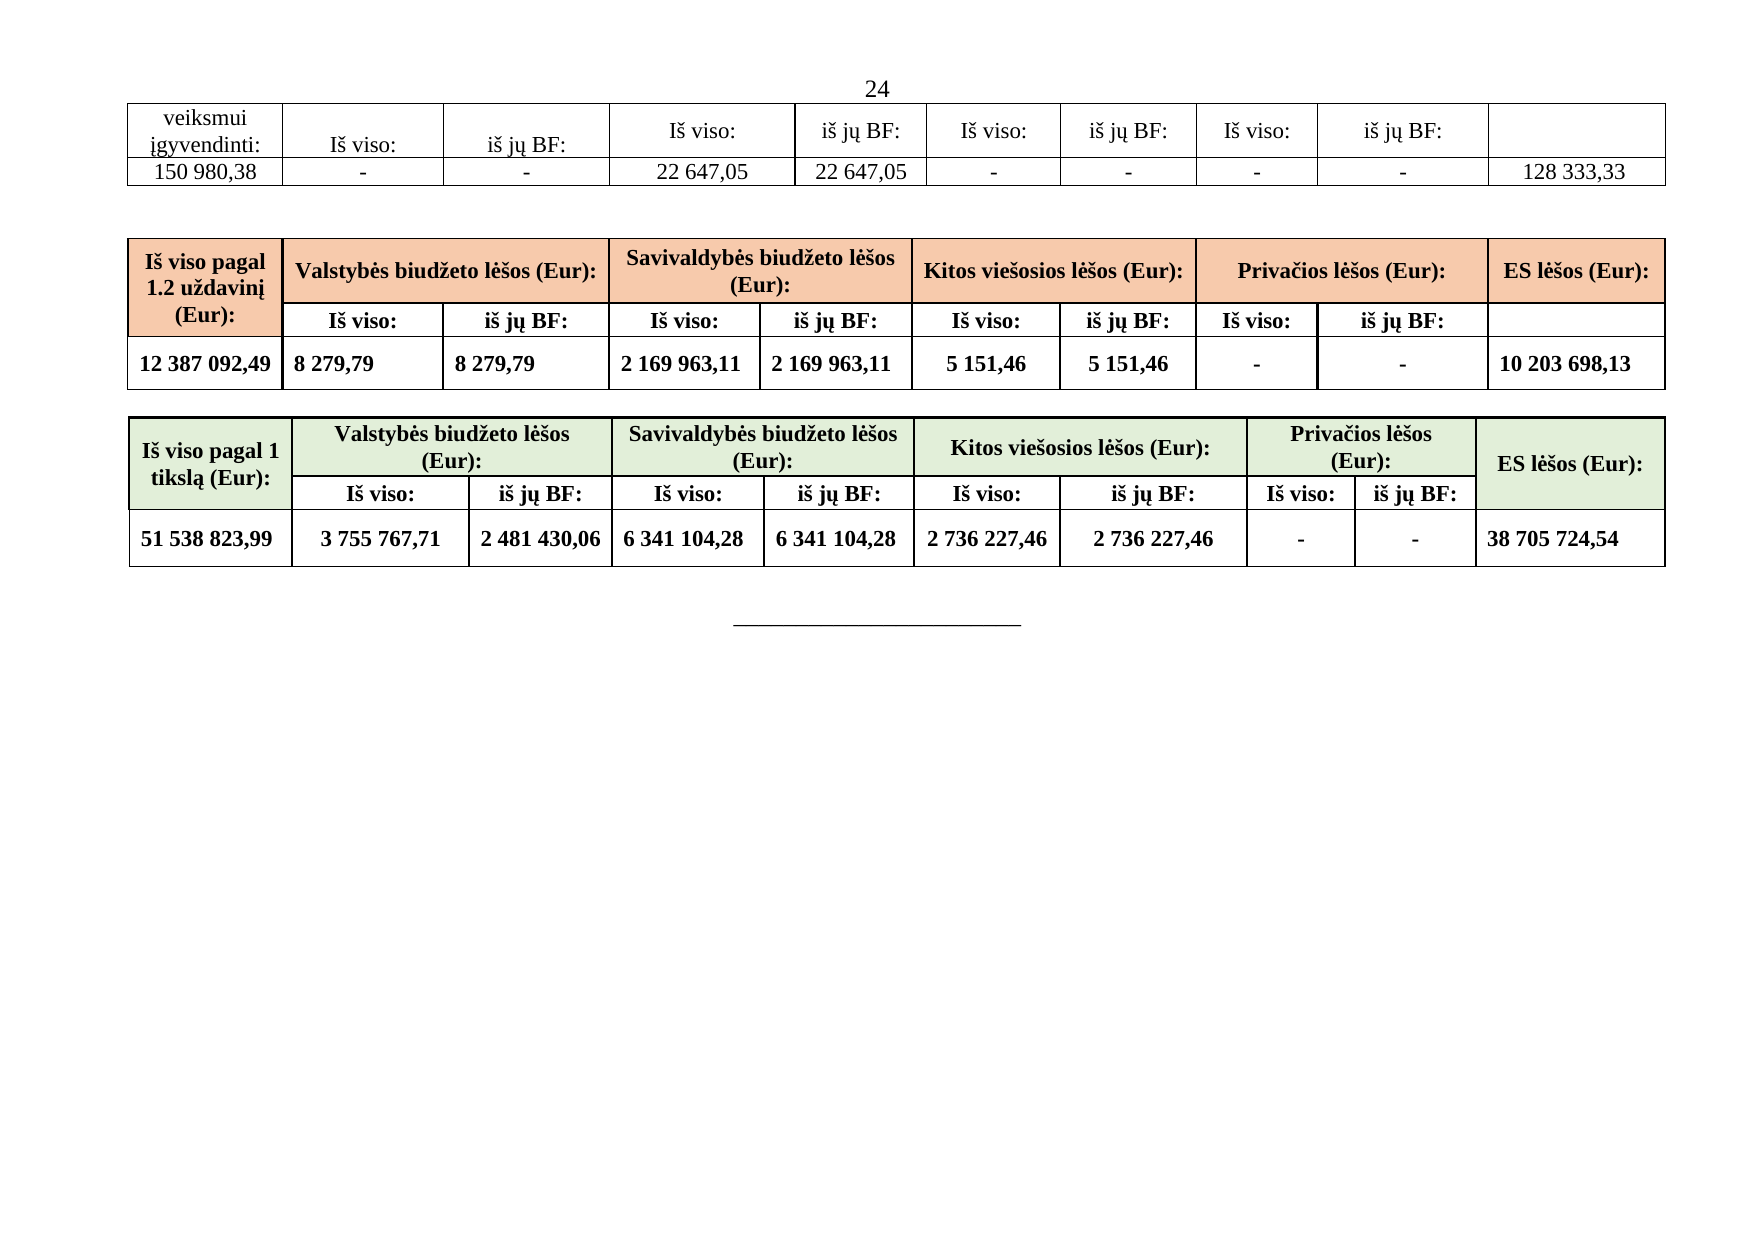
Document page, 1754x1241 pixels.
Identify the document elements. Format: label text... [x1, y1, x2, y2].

table_cell [129, 567, 292, 600]
table_cell 128 333,33 [1489, 158, 1665, 184]
table_cell Iš viso: [1197, 304, 1316, 336]
table_cell Iš viso: [927, 104, 1060, 157]
table_header Kitos viešosios lėšos (Eur): [913, 239, 1195, 302]
table_cell 8 279,79 [284, 337, 442, 389]
table_header ES lėšos (Eur): [1477, 419, 1664, 509]
table_cell 6 341 104,28 [765, 510, 913, 566]
table_cell iš jų BF: [761, 304, 911, 336]
table_cell 8 279,79 [444, 337, 608, 389]
table_cell - [1318, 158, 1488, 184]
table_cell [612, 567, 764, 600]
table_cell iš jų BF: [1061, 304, 1195, 336]
table_cell 2 736 227,46 [1061, 510, 1246, 566]
table_cell Iš viso: [293, 477, 468, 509]
table_cell - [1197, 158, 1317, 184]
table_header Privačios lėšos (Eur): [1197, 239, 1487, 302]
table_cell - [1061, 158, 1196, 184]
table_header Iš viso pagal 1 tikslą (Eur): [130, 419, 291, 509]
table_cell 2 481 430,06 [470, 510, 611, 566]
table_cell 150 980,38 [128, 158, 282, 184]
table_cell 5 151,46 [1061, 337, 1195, 389]
table_cell - [1356, 510, 1475, 566]
table_header Privačios lėšos (Eur): [1248, 419, 1475, 475]
table_cell Iš viso: [915, 477, 1059, 509]
table_cell iš jų BF: [444, 104, 609, 157]
table_cell iš jų BF: [1356, 477, 1475, 509]
table_cell iš jų BF: [765, 477, 913, 509]
table_cell [1489, 104, 1665, 157]
table_cell Iš viso: [284, 304, 442, 336]
table_cell - [927, 158, 1060, 184]
table_cell [1060, 567, 1247, 600]
table_cell [1247, 567, 1355, 600]
table_cell 2 169 963,11 [761, 337, 911, 389]
table_cell [764, 567, 914, 600]
table_cell iš jų BF: [796, 104, 926, 157]
table_cell iš jų BF: [1061, 104, 1196, 157]
table_cell iš jų BF: [470, 477, 611, 509]
table_cell [292, 567, 469, 600]
table_cell - [1319, 337, 1487, 389]
table_cell - [1197, 337, 1316, 389]
table_cell Iš viso: [1248, 477, 1354, 509]
table_cell [1355, 567, 1476, 600]
table_cell 22 647,05 [796, 158, 926, 184]
table_cell 38 705 724,54 [1477, 510, 1664, 566]
table_cell 51 538 823,99 [130, 510, 291, 566]
table_cell 2 169 963,11 [610, 337, 759, 389]
table_header Valstybės biudžeto lėšos (Eur): [293, 419, 611, 475]
table_cell iš jų BF: [1319, 304, 1487, 336]
table_cell - [1248, 510, 1354, 566]
table_cell - [283, 158, 443, 184]
table_cell iš jų BF: [444, 304, 608, 336]
table_cell - [444, 158, 609, 184]
table_cell [914, 567, 1060, 600]
table_cell iš jų BF: [1061, 477, 1246, 509]
table_cell Iš viso: [283, 104, 443, 157]
table_cell 3 755 767,71 [293, 510, 468, 566]
table_cell 2 736 227,46 [915, 510, 1059, 566]
table_cell Iš viso: [610, 304, 759, 336]
table_cell Iš viso: [610, 104, 794, 157]
table_cell Iš viso: [613, 477, 763, 509]
table_cell iš jų BF: [1318, 104, 1488, 157]
table_cell 22 647,05 [610, 158, 794, 184]
table_header Valstybės biudžeto lėšos (Eur): [284, 239, 608, 302]
table_header Kitos viešosios lėšos (Eur): [915, 419, 1246, 475]
table_cell Iš viso: [1197, 104, 1317, 157]
table_cell 6 341 104,28 [613, 510, 763, 566]
table_cell 12 387 092,49 [128, 337, 281, 389]
table_header ES lėšos (Eur): [1489, 239, 1664, 302]
table_cell [1489, 304, 1664, 336]
table_cell [469, 567, 612, 600]
text _______________________ [118, 600, 1636, 629]
table_header Savivaldybės biudžeto lėšos (Eur): [613, 419, 913, 475]
table_cell [1476, 567, 1665, 600]
table_cell 10 203 698,13 [1489, 337, 1664, 389]
table_header Savivaldybės biudžeto lėšos (Eur): [610, 239, 911, 302]
table_cell veiksmui įgyvendinti: [128, 104, 282, 157]
table_cell Iš viso: [913, 304, 1059, 336]
table_cell 5 151,46 [913, 337, 1059, 389]
table_header Iš viso pagal 1.2 uždavinį (Eur): [129, 239, 281, 336]
